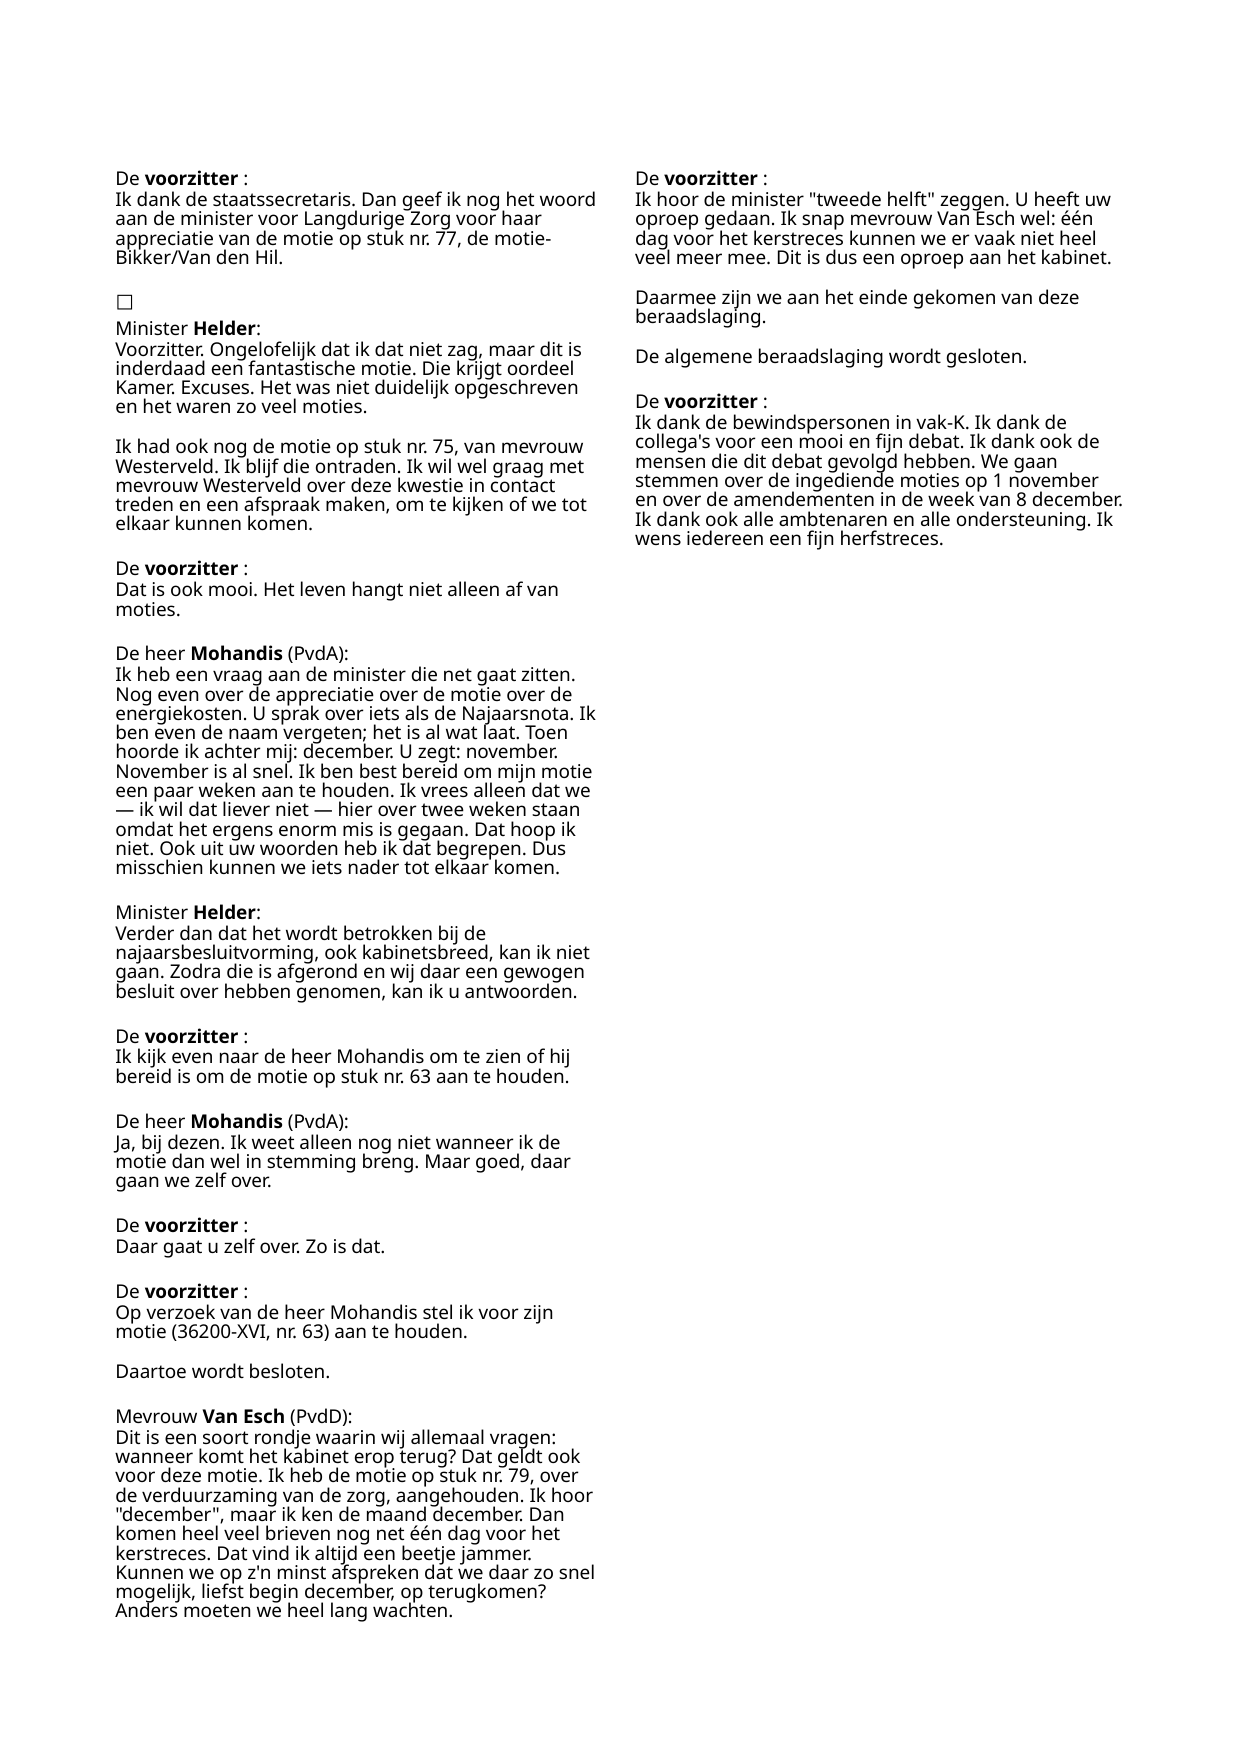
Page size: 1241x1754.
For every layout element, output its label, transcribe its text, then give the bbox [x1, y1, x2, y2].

text Ja, bij dezen. Ik weet alleen nog niet wanneer ik de motie dan wel in stemming breng. Maar goed, daar gaan we zelf over. [115, 1134, 605, 1191]
text Verder dan dat het wordt betrokken bij de najaarsbesluitvorming, ook kabinetsbreed, kan ik niet gaan. Zodra die is afgerond en wij daar een gewogen besluit over hebben genomen, kan ik u antwoorden. [115, 925, 605, 1002]
text Ik kijk even naar de heer Mohandis om te zien of hij bereid is om de motie op stuk nr. 63 aan te houden. [115, 1048, 605, 1087]
text Ik dank de bewindspersonen in vak-K. Ik dank de collega's voor een mooi en fijn debat. Ik dank ook de mensen die dit debat gevolgd hebben. We gaan stemmen over de ingediende moties op 1 november en over de amendementen in de week van 8 december. Ik dank ook alle ambtenaren en alle ondersteuning. Ik wens iedereen een fijn herfstreces. [635, 414, 1125, 549]
text Daar gaat u zelf over. Zo is dat. [115, 1238, 605, 1257]
text Minister Helder: [115, 899, 605, 925]
text De voorzitter : [635, 165, 1125, 191]
text De voorzitter : [115, 165, 605, 191]
text ⬜ [115, 289, 605, 315]
text Daartoe wordt besloten. [115, 1363, 605, 1382]
text Minister Helder: [115, 315, 605, 341]
text De algemene beraadslaging wordt gesloten. [635, 348, 1125, 368]
text Daarmee zijn we aan het einde gekomen van deze beraadslaging. [635, 289, 1125, 327]
text De voorzitter : [635, 388, 1125, 414]
text Voorzitter. Ongelofelijk dat ik dat niet zag, maar dit is inderdaad een fantastische motie. Die krijgt oordeel Kamer. Excuses. Het was niet duidelijk opgeschreven en het waren zo veel moties. [115, 341, 605, 418]
text Dit is een soort rondje waarin wij allemaal vragen: wanneer komt het kabinet erop terug? Dat geldt ook voor deze motie. Ik heb de motie op stuk nr. 79, over de verduurzaming van de zorg, aangehouden. Ik hoor "december", maar ik ken de maand december. Dan komen heel veel brieven nog net één dag voor het kerstreces. Dat vind ik altijd een beetje jammer. Kunnen we op z'n minst afspreken dat we daar zo snel mogelijk, liefst begin december, op terugkomen? Anders moeten we heel lang wachten. [115, 1429, 605, 1622]
text Mevrouw Van Esch (PvdD): [115, 1403, 605, 1429]
text Ik heb een vraag aan de minister die net gaat zitten. Nog even over de appreciatie over de motie over de energiekosten. U sprak over iets als de Najaarsnota. Ik ben even de naam vergeten; het is al wat laat. Toen hoorde ik achter mij: december. U zegt: november. November is al snel. Ik ben best bereid om mijn motie een paar weken aan te houden. Ik vrees alleen dat we — ik wil dat liever niet — hier over twee weken staan omdat het ergens enorm mis is gegaan. Dat hoop ik niet. Ook uit uw woorden heb ik dat begrepen. Dus misschien kunnen we iets nader tot elkaar komen. [115, 666, 605, 878]
text Dat is ook mooi. Het leven hangt niet alleen af van moties. [115, 581, 605, 620]
text Ik had ook nog de motie op stuk nr. 75, van mevrouw Westerveld. Ik blijf die ontraden. Ik wil wel graag met mevrouw Westerveld over deze kwestie in contact treden en een afspraak maken, om te kijken of we tot elkaar kunnen komen. [115, 438, 605, 535]
text De heer Mohandis (PvdA): [115, 641, 605, 666]
text Ik dank de staatssecretaris. Dan geef ik nog het woord aan de minister voor Langdurige Zorg voor haar appreciatie van de motie op stuk nr. 77, de motie-Bikker/Van den Hil. [115, 191, 605, 268]
text De voorzitter : [115, 1023, 605, 1048]
text De voorzitter : [115, 1278, 605, 1304]
text De heer Mohandis (PvdA): [115, 1108, 605, 1134]
text Op verzoek van de heer Mohandis stel ik voor zijn motie (36200-XVI, nr. 63) aan te houden. [115, 1304, 605, 1342]
text De voorzitter : [115, 556, 605, 581]
text Ik hoor de minister "tweede helft" zeggen. U heeft uw oproep gedaan. Ik snap mevrouw Van Esch wel: één dag voor het kerstreces kunnen we er vaak niet heel veel meer mee. Dit is dus een oproep aan het kabinet. [635, 191, 1125, 268]
text De voorzitter : [115, 1212, 605, 1238]
